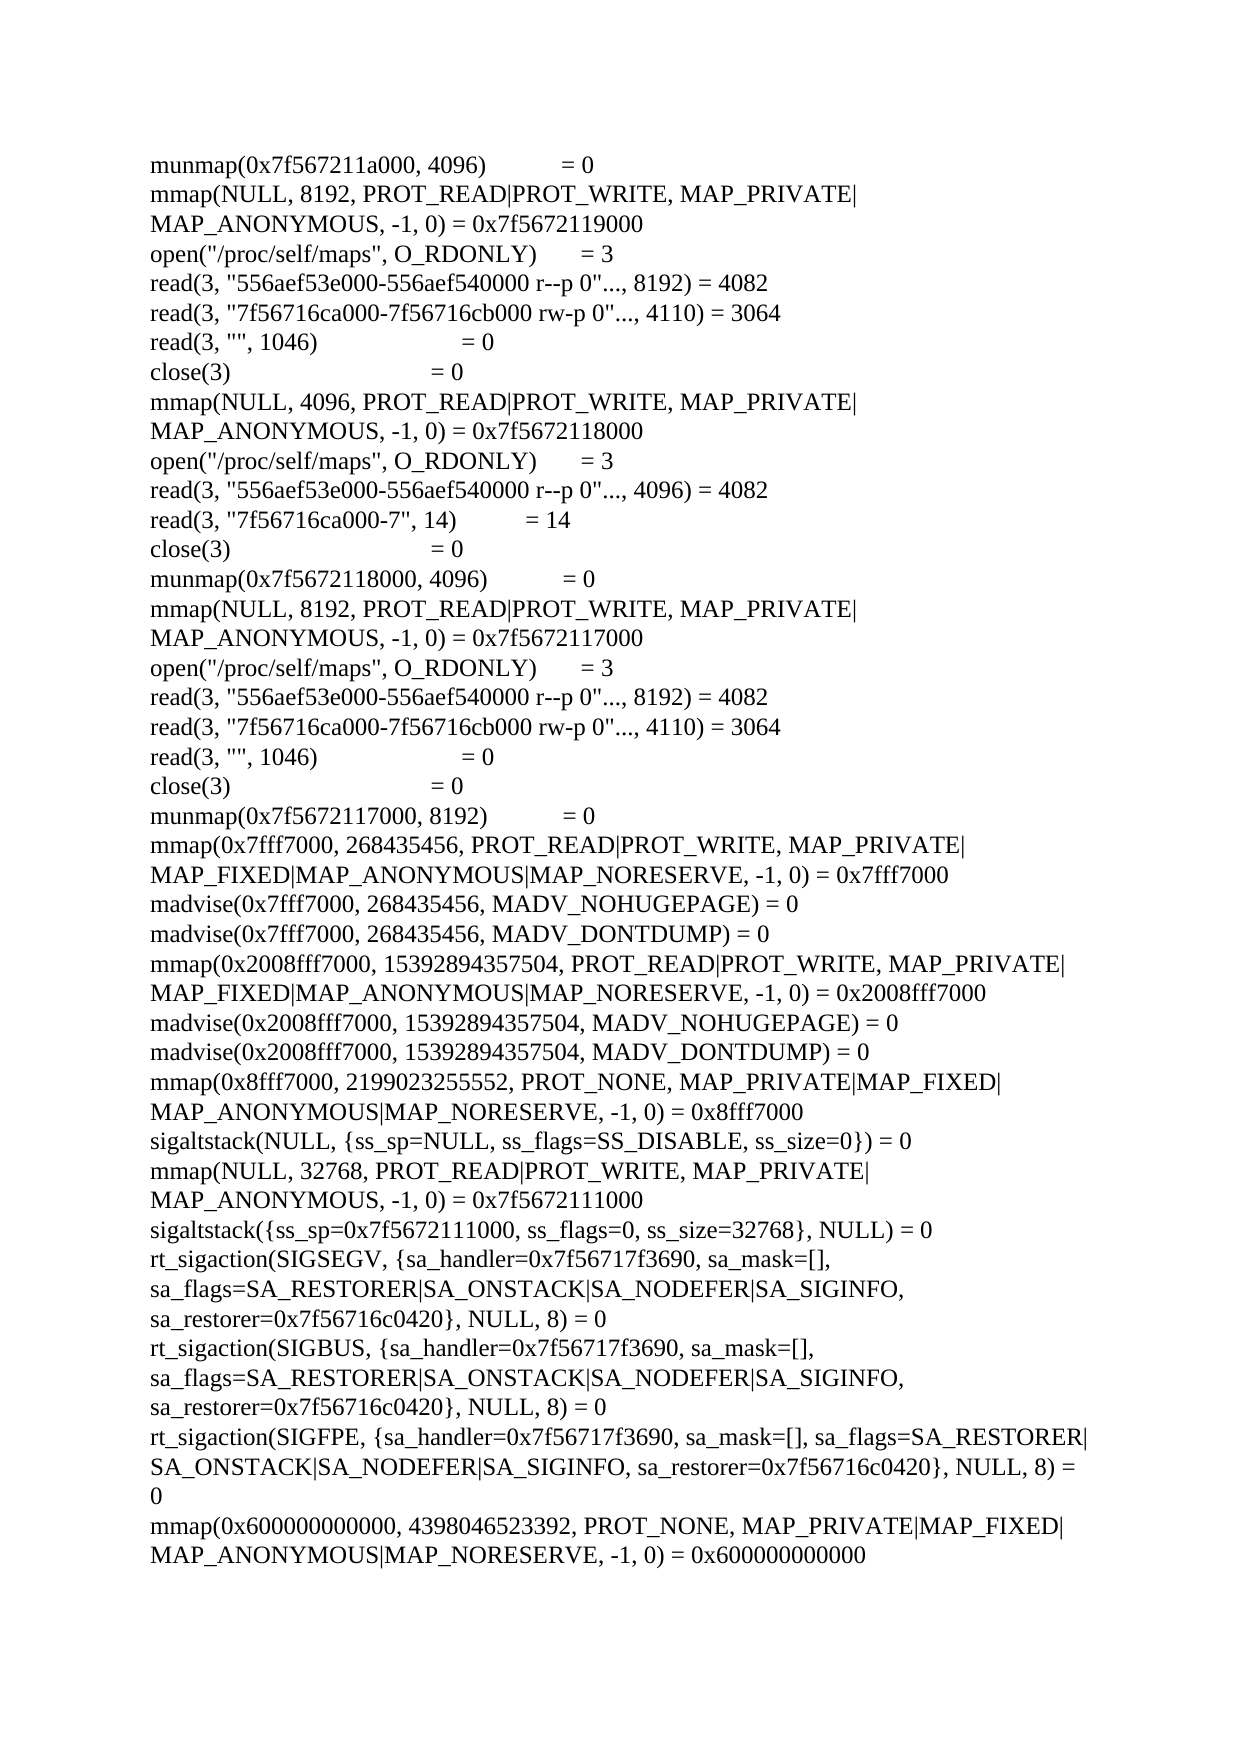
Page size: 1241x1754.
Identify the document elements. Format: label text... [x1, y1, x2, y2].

text close(3) = 0 [150, 534, 1090, 563]
text madvise(0x2008fff7000, 15392894357504, MADV_NOHUGEPAGE) = 0 [150, 1008, 1090, 1037]
text mmap(0x7fff7000, 268435456, PROT_READ|PROT_WRITE, MAP_PRIVATE|MAP_FIXED|MAP_ANONYMOUS|MAP_NORESERVE, -1, 0) = 0x7fff7000 [150, 830, 1090, 889]
text sigaltstack({ss_sp=0x7f5672111000, ss_flags=0, ss_size=32768}, NULL) = 0 [150, 1215, 1090, 1244]
text open("/proc/self/maps", O_RDONLY) = 3 [150, 446, 1090, 474]
text mmap(NULL, 4096, PROT_READ|PROT_WRITE, MAP_PRIVATE|MAP_ANONYMOUS, -1, 0) = 0x7f5672118000 [150, 387, 1090, 445]
text munmap(0x7f5672118000, 4096) = 0 [150, 564, 1090, 593]
text mmap(0x2008fff7000, 15392894357504, PROT_READ|PROT_WRITE, MAP_PRIVATE|MAP_FIXED|MAP_ANONYMOUS|MAP_NORESERVE, -1, 0) = 0x2008fff7000 [150, 949, 1090, 1007]
text rt_sigaction(SIGFPE, {sa_handler=0x7f56717f3690, sa_mask=[], sa_flags=SA_RESTORER|SA_ONSTACK|SA_NODEFER|SA_SIGINFO, sa_restorer=0x7f56716c0420}, NULL, 8) = 0 [150, 1422, 1090, 1510]
text read(3, "", 1046) = 0 [150, 327, 1090, 356]
text madvise(0x2008fff7000, 15392894357504, MADV_DONTDUMP) = 0 [150, 1037, 1090, 1066]
text madvise(0x7fff7000, 268435456, MADV_DONTDUMP) = 0 [150, 919, 1090, 948]
text read(3, "556aef53e000-556aef540000 r--p 0"..., 8192) = 4082 [150, 268, 1090, 297]
text rt_sigaction(SIGSEGV, {sa_handler=0x7f56717f3690, sa_mask=[], sa_flags=SA_RESTORER|SA_ONSTACK|SA_NODEFER|SA_SIGINFO, sa_restorer=0x7f56716c0420}, NULL, 8) = 0 [150, 1244, 1090, 1332]
text read(3, "7f56716ca000-7f56716cb000 rw-p 0"..., 4110) = 3064 [150, 712, 1090, 741]
text mmap(0x8fff7000, 2199023255552, PROT_NONE, MAP_PRIVATE|MAP_FIXED|MAP_ANONYMOUS|MAP_NORESERVE, -1, 0) = 0x8fff7000 [150, 1067, 1090, 1125]
text mmap(NULL, 8192, PROT_READ|PROT_WRITE, MAP_PRIVATE|MAP_ANONYMOUS, -1, 0) = 0x7f5672119000 [150, 179, 1090, 238]
text mmap(NULL, 32768, PROT_READ|PROT_WRITE, MAP_PRIVATE|MAP_ANONYMOUS, -1, 0) = 0x7f5672111000 [150, 1156, 1090, 1214]
text read(3, "556aef53e000-556aef540000 r--p 0"..., 4096) = 4082 [150, 475, 1090, 504]
text munmap(0x7f567211a000, 4096) = 0 [150, 150, 1090, 179]
text munmap(0x7f5672117000, 8192) = 0 [150, 801, 1090, 829]
text read(3, "556aef53e000-556aef540000 r--p 0"..., 8192) = 4082 [150, 682, 1090, 711]
text rt_sigaction(SIGBUS, {sa_handler=0x7f56717f3690, sa_mask=[], sa_flags=SA_RESTORER|SA_ONSTACK|SA_NODEFER|SA_SIGINFO, sa_restorer=0x7f56716c0420}, NULL, 8) = 0 [150, 1333, 1090, 1421]
text mmap(NULL, 8192, PROT_READ|PROT_WRITE, MAP_PRIVATE|MAP_ANONYMOUS, -1, 0) = 0x7f5672117000 [150, 594, 1090, 652]
text read(3, "7f56716ca000-7f56716cb000 rw-p 0"..., 4110) = 3064 [150, 298, 1090, 327]
text read(3, "", 1046) = 0 [150, 742, 1090, 770]
text sigaltstack(NULL, {ss_sp=NULL, ss_flags=SS_DISABLE, ss_size=0}) = 0 [150, 1126, 1090, 1155]
text open("/proc/self/maps", O_RDONLY) = 3 [150, 653, 1090, 682]
text madvise(0x7fff7000, 268435456, MADV_NOHUGEPAGE) = 0 [150, 889, 1090, 918]
text read(3, "7f56716ca000-7", 14) = 14 [150, 505, 1090, 534]
text mmap(0x600000000000, 4398046523392, PROT_NONE, MAP_PRIVATE|MAP_FIXED|MAP_ANONYMOUS|MAP_NORESERVE, -1, 0) = 0x600000000000 [150, 1511, 1090, 1569]
text close(3) = 0 [150, 357, 1090, 386]
text open("/proc/self/maps", O_RDONLY) = 3 [150, 239, 1090, 267]
text close(3) = 0 [150, 771, 1090, 800]
